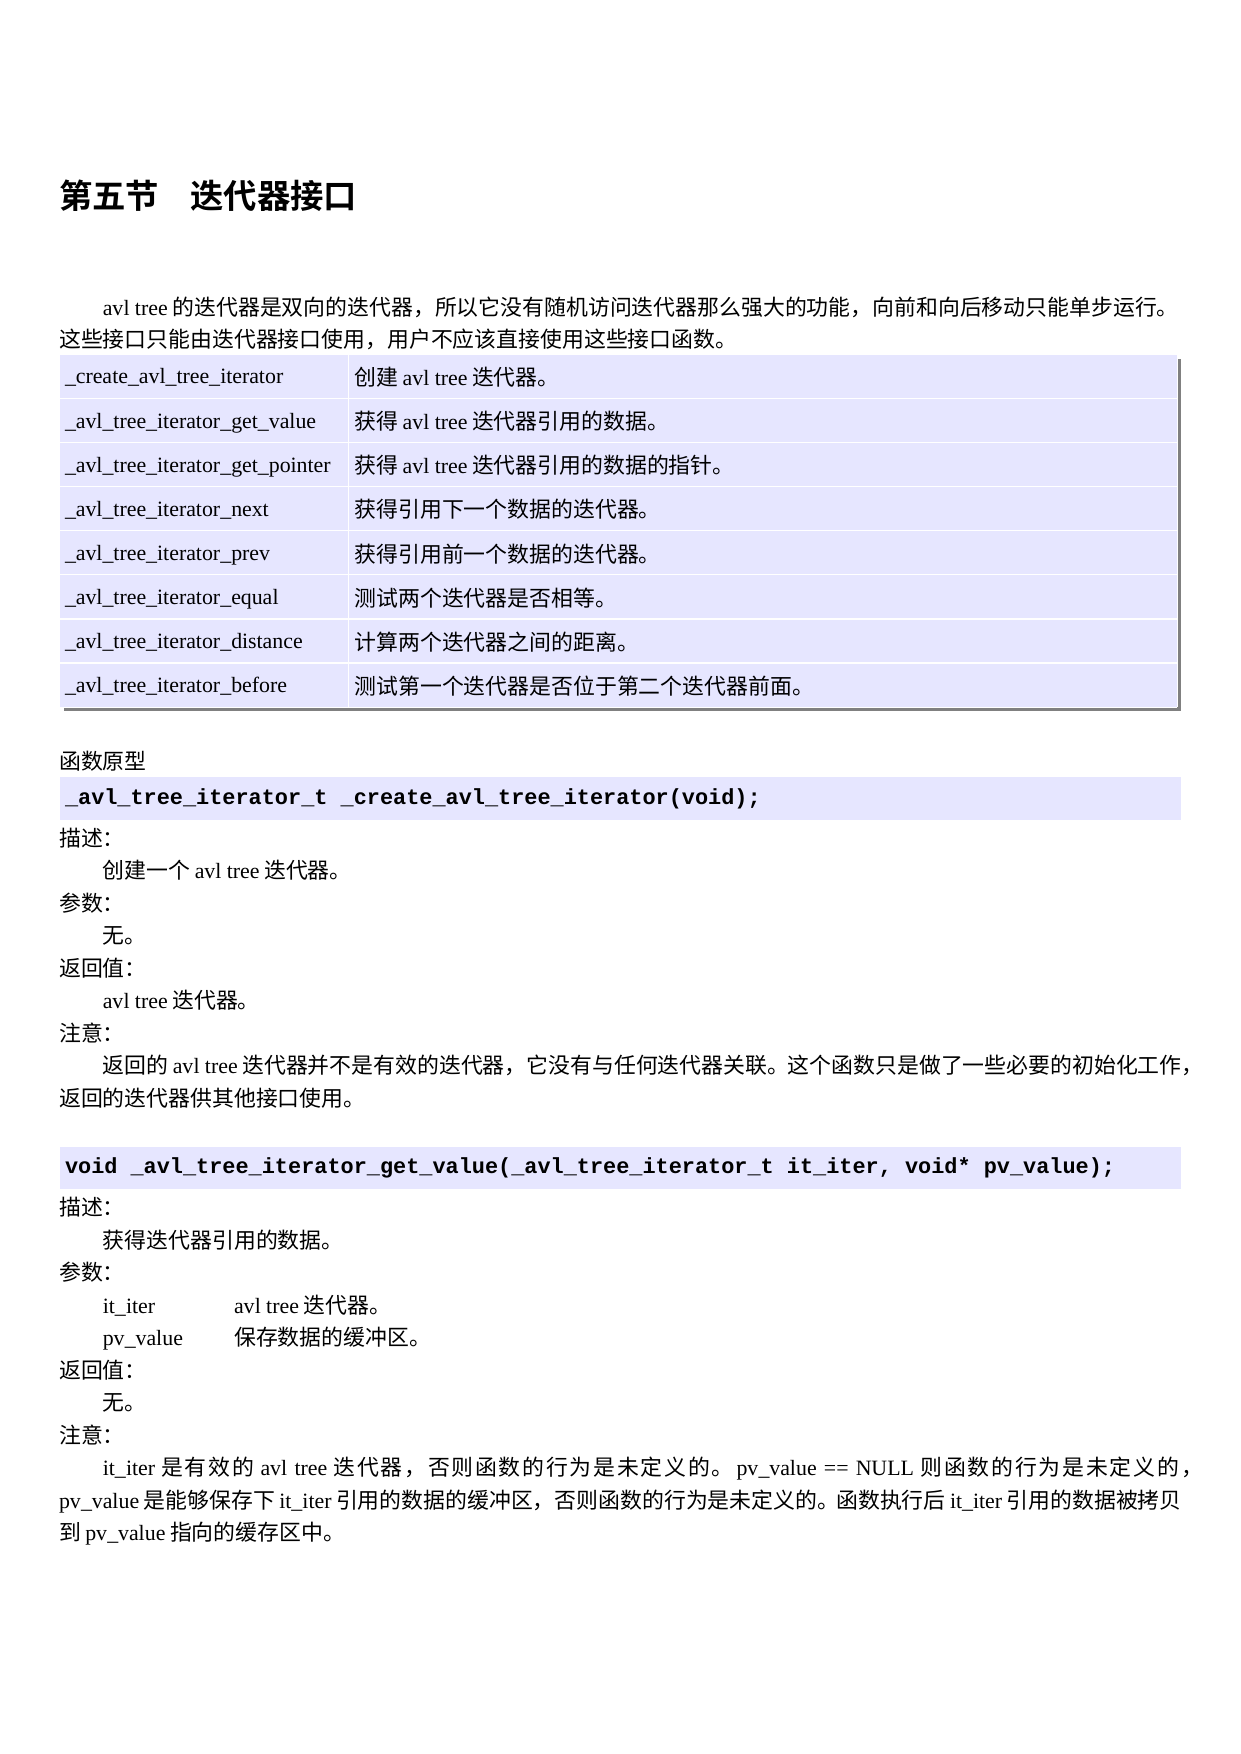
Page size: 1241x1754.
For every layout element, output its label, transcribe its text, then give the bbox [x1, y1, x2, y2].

table_header _avl_tree_iterator_t _create_avl_tree_iterator(void); [60, 777, 1181, 820]
text it_iter是有效的avl tree迭代器，否则函数的行为是未定义的。pv_value == NULL则函数的行为是未定义的，pv_value是能够保存下it_iter引用的数据的缓冲区，否则函数的行为是未定义的。函数执行后it_iter引用的数据被拷贝到pv_value指向的缓存区中。 [59, 1450, 1181, 1547]
text 参数： [59, 1255, 1181, 1287]
text 描述： [59, 1191, 1181, 1222]
text avl tree迭代器。 [59, 983, 1181, 1016]
table_cell 测试第一个迭代器是否位于第二个迭代器前面。 [349, 664, 1177, 707]
table_header _create_avl_tree_iterator [60, 355, 348, 398]
subtitle 迭代器接口 [59, 162, 1181, 227]
table_cell 获得引用下一个数据的迭代器。 [349, 487, 1177, 530]
table_cell _avl_tree_iterator_distance [60, 620, 348, 662]
text 无。 [59, 918, 1181, 951]
table_header void _avl_tree_iterator_get_value(_avl_tree_iterator_t it_iter, void* pv_value); [60, 1147, 1181, 1189]
table_cell 测试两个迭代器是否相等。 [349, 575, 1177, 618]
text 返回值： [59, 951, 1181, 983]
table_cell 计算两个迭代器之间的距离。 [349, 620, 1177, 662]
text 返回的avl tree迭代器并不是有效的迭代器，它没有与任何迭代器关联。这个函数只是做了一些必要的初始化工作，返回的迭代器供其他接口使用。 [59, 1048, 1181, 1113]
text 注意： [59, 1016, 1181, 1048]
text it_iter avl tree迭代器。 [59, 1287, 1181, 1320]
table_cell _avl_tree_iterator_next [60, 487, 348, 530]
text 函数原型 [59, 744, 1181, 776]
text 创建一个avl tree迭代器。 [59, 853, 1181, 886]
table_cell _avl_tree_iterator_prev [60, 531, 348, 574]
table_header 创建avl tree迭代器。 [349, 355, 1177, 398]
text 获得迭代器引用的数据。 [59, 1222, 1181, 1255]
text 返回值： [59, 1352, 1181, 1385]
table_cell 获得avl tree迭代器引用的数据。 [349, 399, 1177, 442]
table_cell _avl_tree_iterator_get_pointer [60, 443, 348, 486]
text 描述： [59, 821, 1181, 853]
table_cell _avl_tree_iterator_equal [60, 575, 348, 618]
text 注意： [59, 1417, 1181, 1450]
text avl tree的迭代器是双向的迭代器，所以它没有随机访问迭代器那么强大的功能，向前和向后移动只能单步运行。这些接口只能由迭代器接口使用，用户不应该直接使用这些接口函数。 [59, 289, 1181, 354]
text 无。 [59, 1385, 1181, 1417]
text pv_value 保存数据的缓冲区。 [59, 1320, 1181, 1352]
table_cell _avl_tree_iterator_get_value [60, 399, 348, 442]
table_cell 获得引用前一个数据的迭代器。 [349, 531, 1177, 574]
text 参数： [59, 886, 1181, 918]
table_cell _avl_tree_iterator_before [60, 664, 348, 707]
table_cell 获得avl tree迭代器引用的数据的指针。 [349, 443, 1177, 486]
